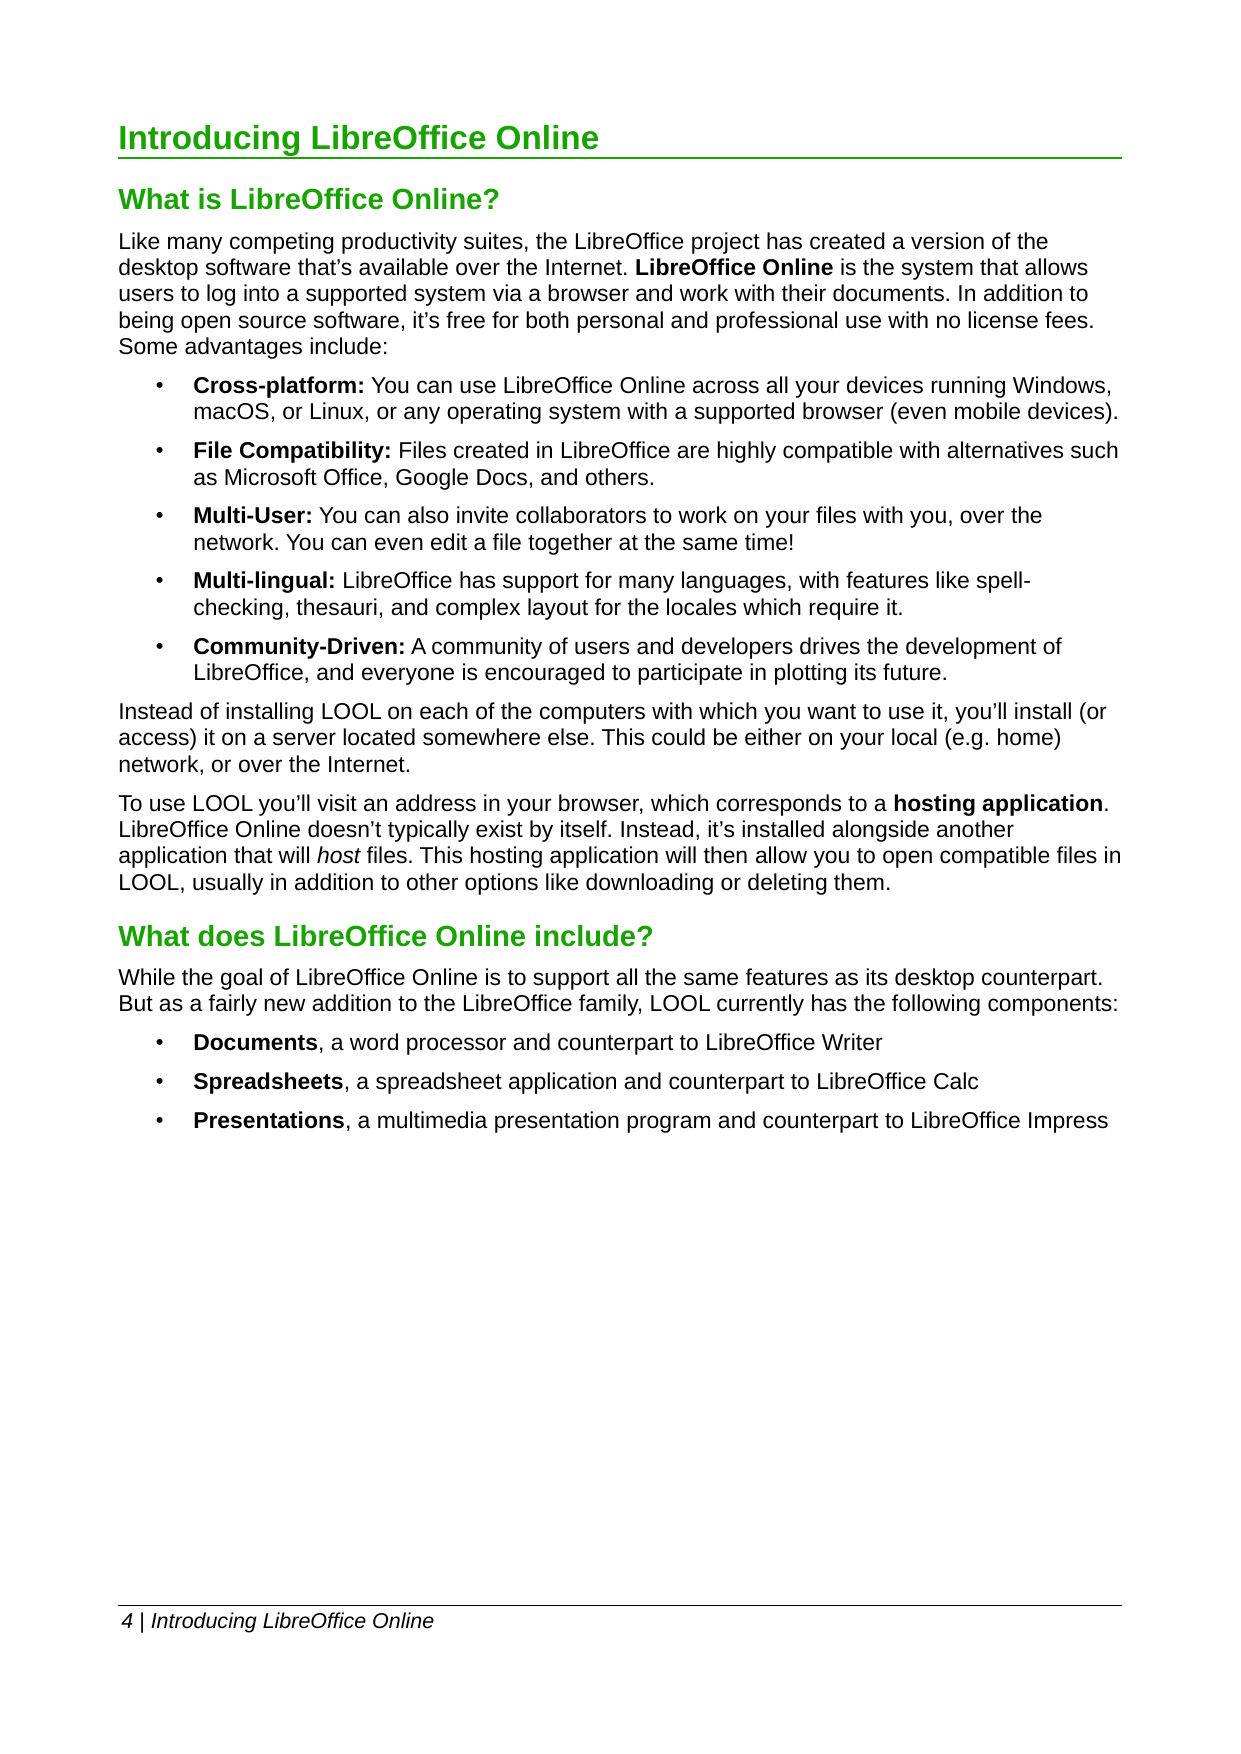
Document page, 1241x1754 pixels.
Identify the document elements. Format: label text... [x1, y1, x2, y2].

subtitle What does LibreOffice Online include? [118, 918, 1122, 952]
list Presentations, a multimedia presentation program and counterpart to LibreOffice Impress [156, 1107, 1122, 1133]
list Documents, a word processor and counterpart to LibreOffice Writer [156, 1029, 1122, 1055]
subtitle Introducing LibreOffice Online [118, 118, 1122, 157]
list Spreadsheets, a spreadsheet application and counterpart to LibreOffice Calc [156, 1068, 1122, 1094]
text Instead of installing LOOL on each of the computers with which you want to use it, you’ll install (or access) it on a server located somewhere else. This could be either on your local (e.g. home) network, or over the Internet. [118, 698, 1122, 777]
list Multi-User: You can also invite collaborators to work on your files with you, over the network. You can even edit a file together at the same time! [156, 502, 1122, 555]
list Community-Driven: A community of users and developers drives the development of LibreOffice, and everyone is encouraged to participate in plotting its future. [156, 633, 1122, 685]
list File Compatibility: Files created in LibreOffice are highly compatible with alternatives such as Microsoft Office, Google Docs, and others. [156, 437, 1122, 490]
subtitle What is LibreOffice Online? [118, 182, 1122, 216]
text While the goal of LibreOffice Online is to support all the same features as its desktop counterpart. But as a fairly new addition to the LibreOffice family, LOOL currently has the following components: [118, 964, 1122, 1017]
list Cross-platform: You can use LibreOffice Online across all your devices running Windows, macOS, or Linux, or any operating system with a supported browser (even mobile devices). [156, 372, 1122, 424]
text To use LOOL you’ll visit an address in your browser, which corresponds to a hosting application. LibreOffice Online doesn’t typically exist by itself. Instead, it’s installed alongside another application that will host files. This hosting application will then allow you to open compatible files in LOOL, usually in addition to other options like downloading or deleting them. [118, 789, 1122, 895]
list Multi-lingual: LibreOffice has support for many languages, with features like spell-checking, thesauri, and complex layout for the locales which require it. [156, 567, 1122, 620]
text Like many competing productivity suites, the LibreOffice project has created a version of the desktop software that’s available over the Internet. LibreOffice Online is the system that allows users to log into a supported system via a browser and work with their documents. In addition to being open source software, it’s free for both personal and professional use with no license fees. Some advantages include: [118, 228, 1122, 359]
